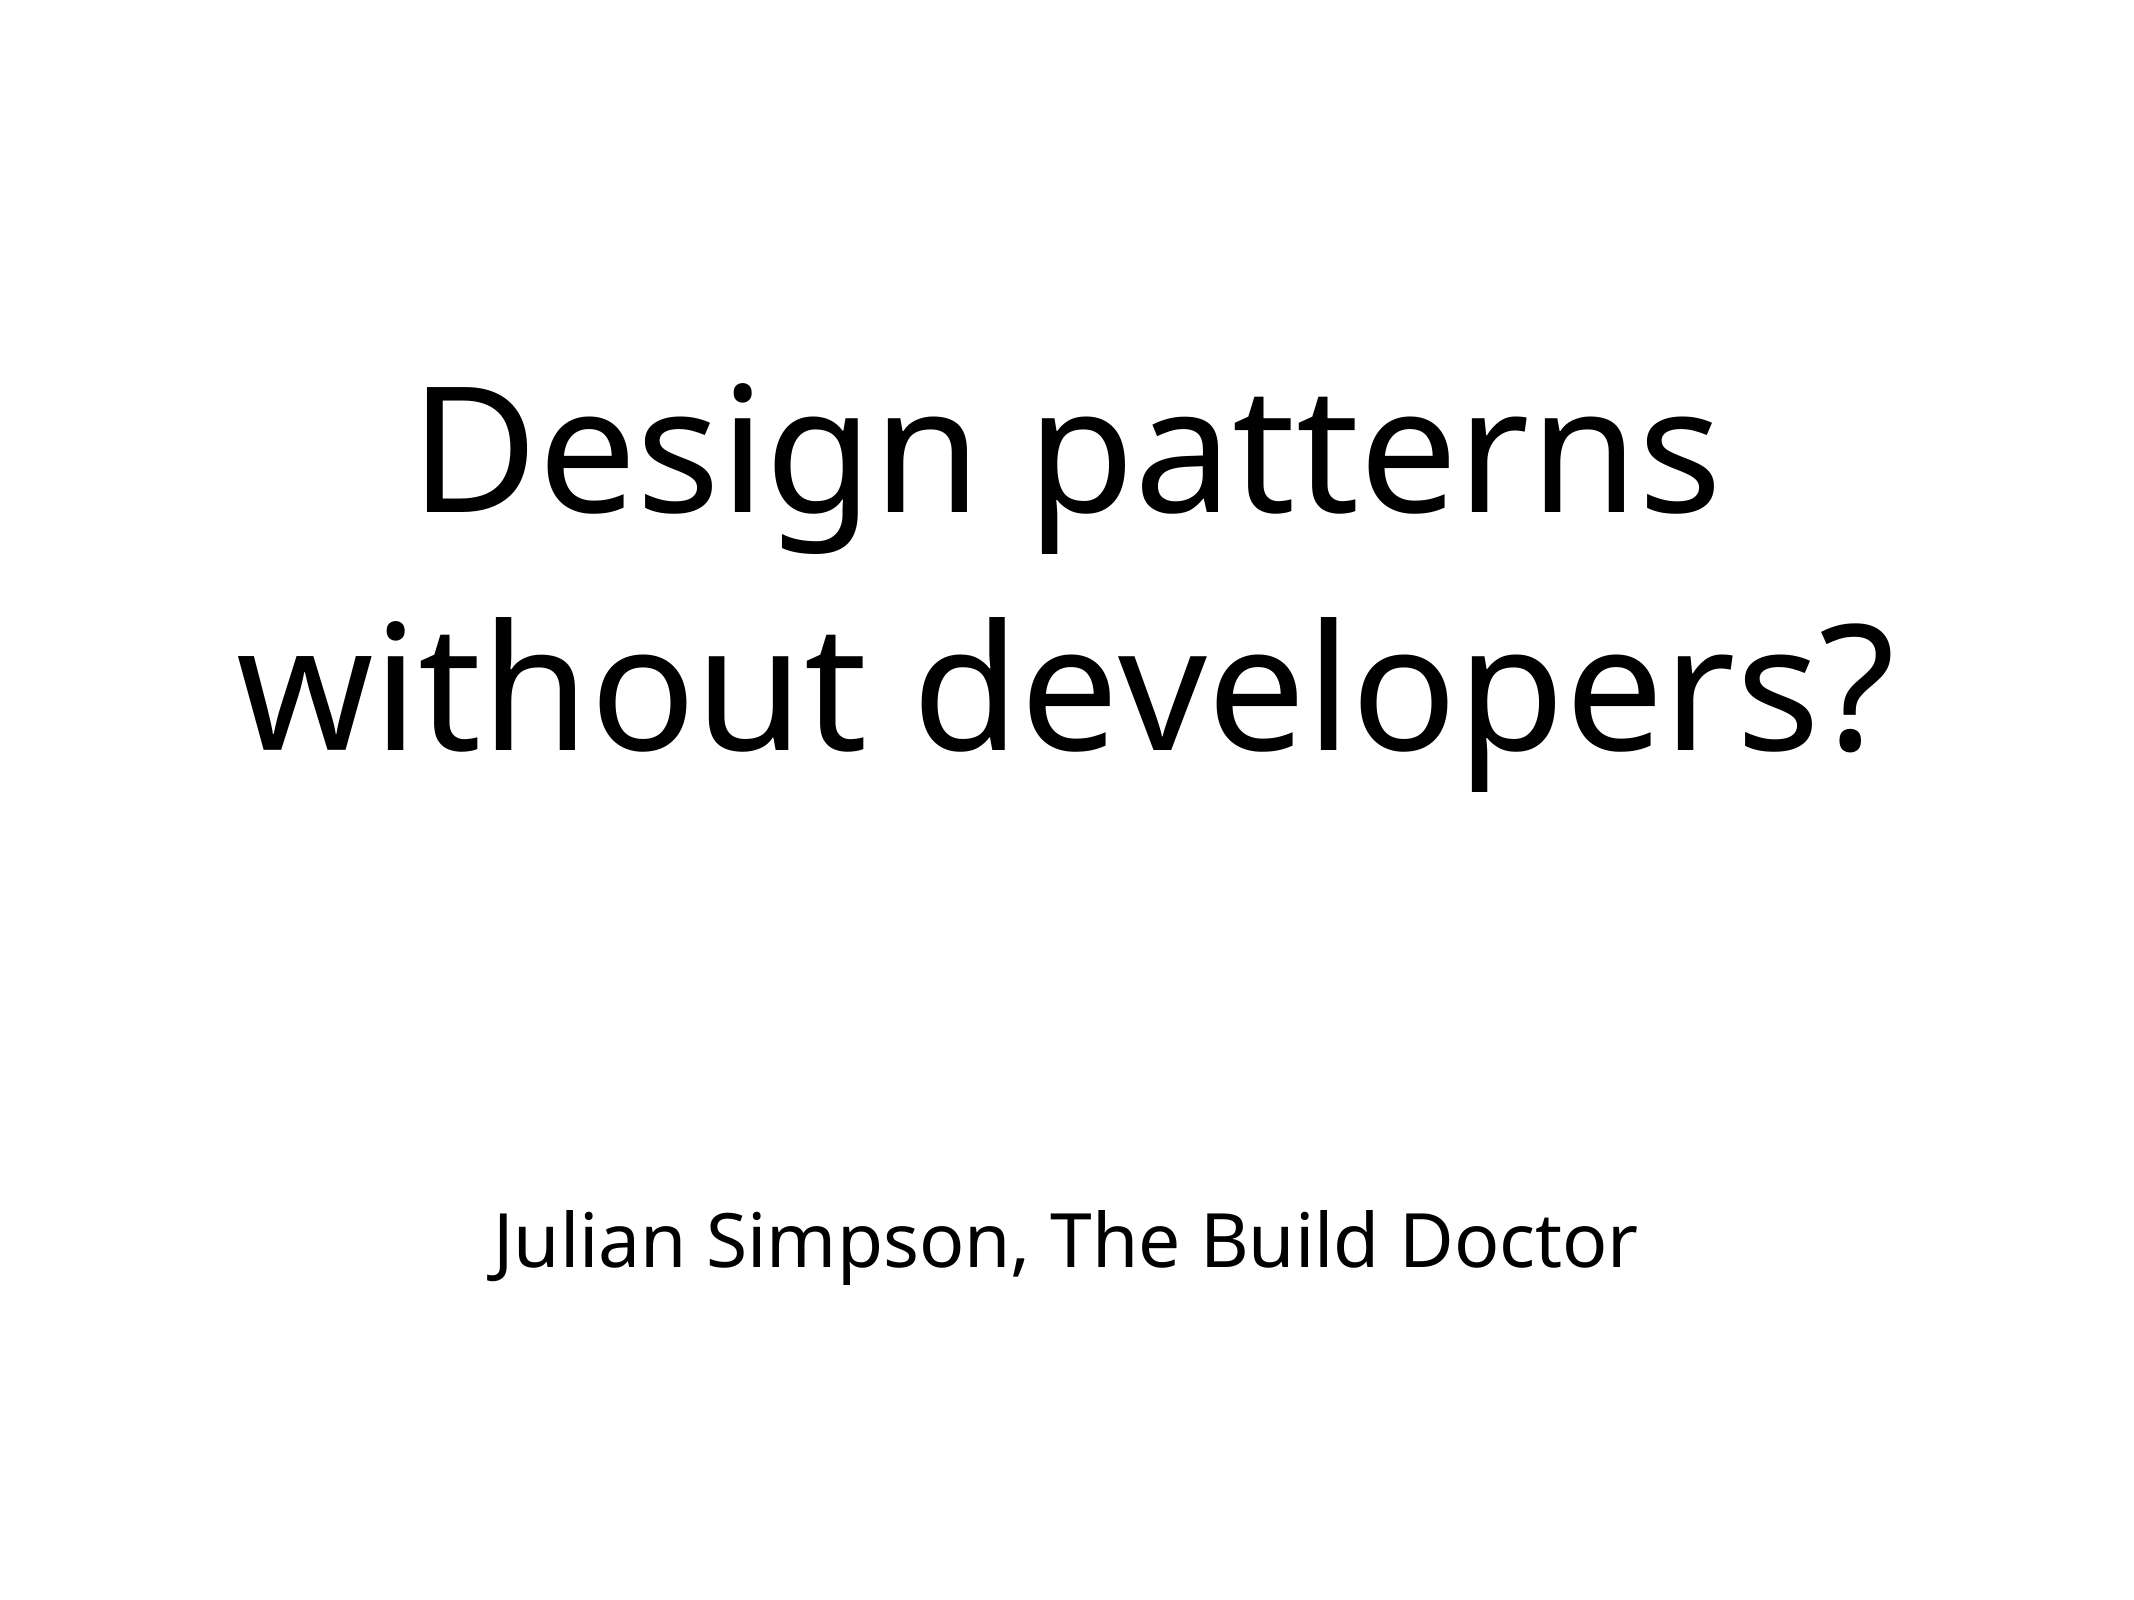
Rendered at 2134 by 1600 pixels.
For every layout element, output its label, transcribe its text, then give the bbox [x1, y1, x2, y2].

title Design patterns without developers? [208, 182, 1925, 811]
subtitle Julian Simpson, The Build Doctor [208, 825, 1925, 1600]
